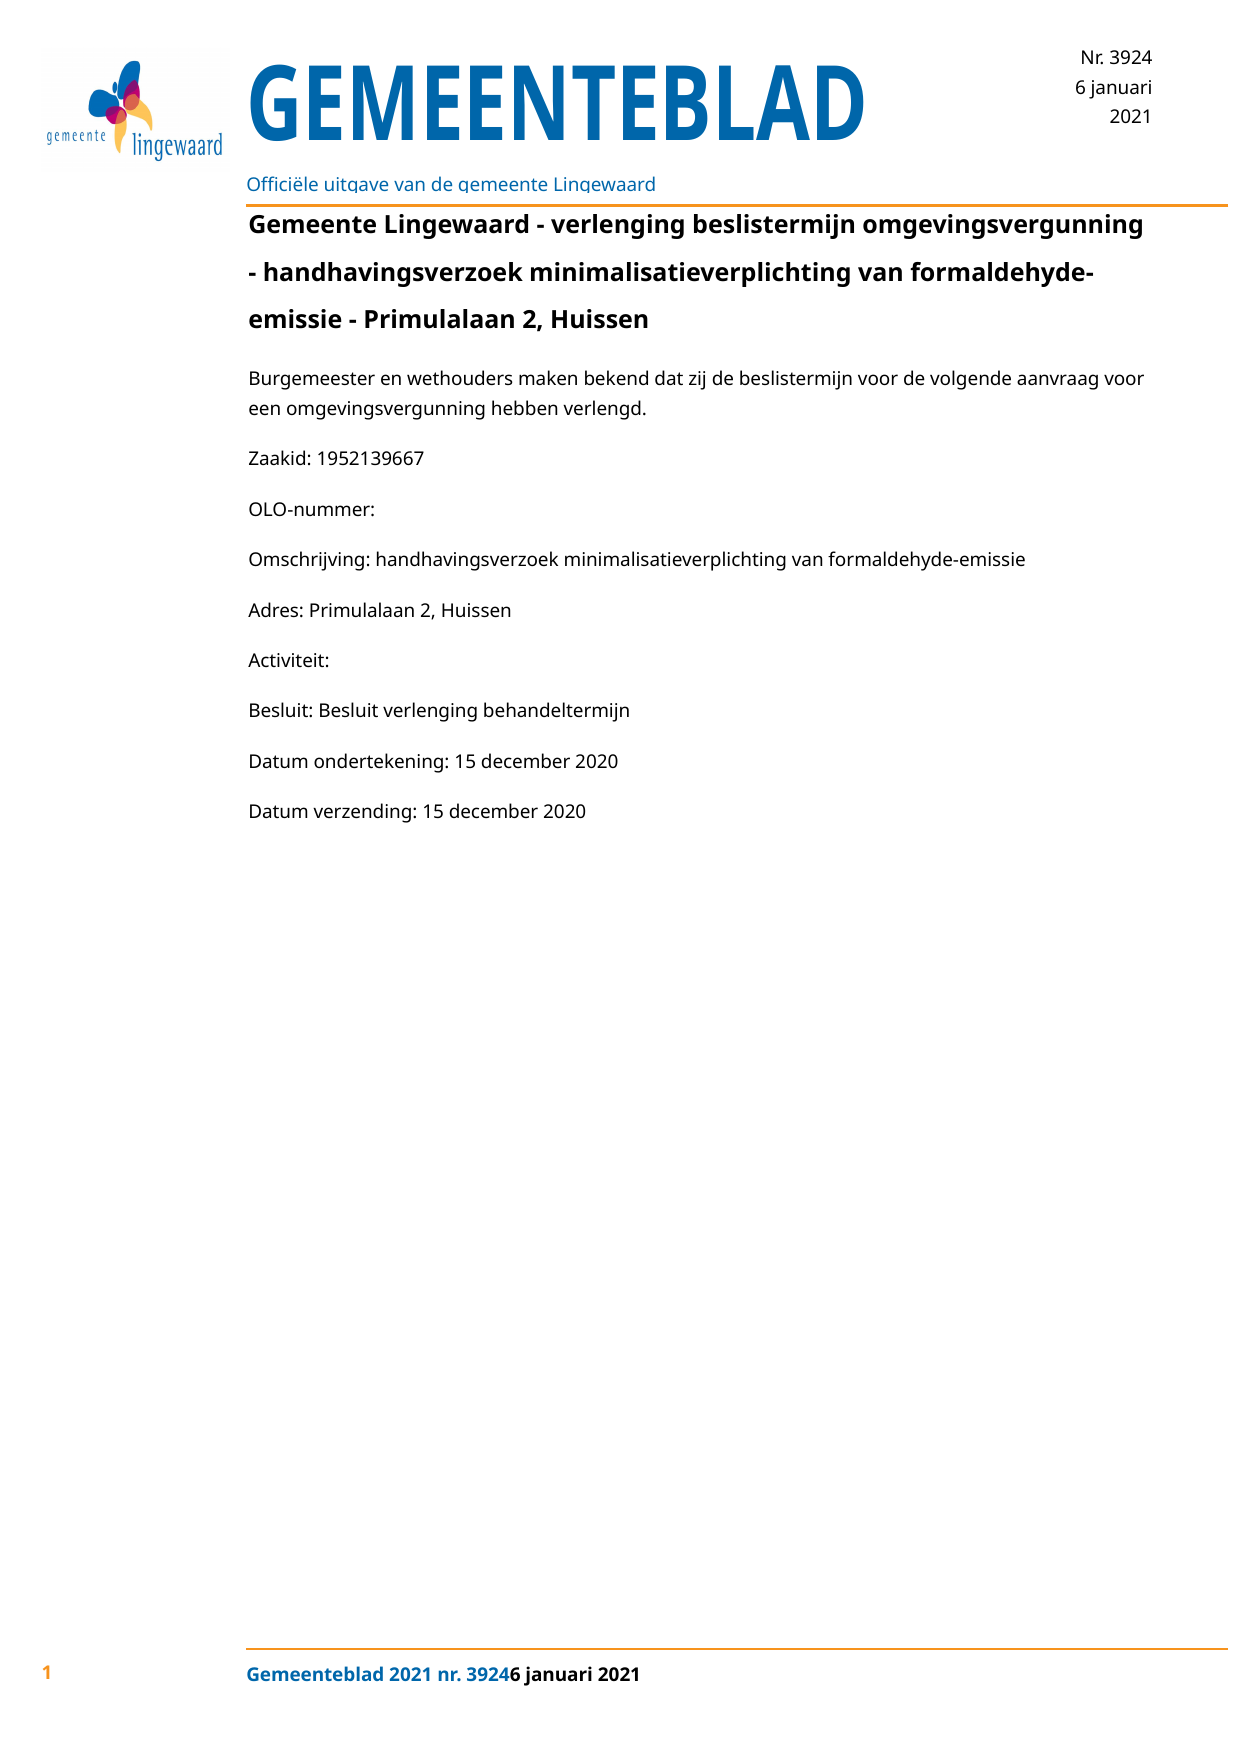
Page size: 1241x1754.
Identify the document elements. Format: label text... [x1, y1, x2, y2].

picture [41, 47, 231, 172]
text Zaakid: 1952139667 [248, 446, 1152, 471]
text Datum ondertekening: 15 december 2020 [248, 748, 1152, 774]
text Omschrijving: handhavingsverzoek minimalisatieverplichting van formaldehyde-emissie [248, 546, 1152, 572]
text Burgemeester en wethouders maken bekend dat zij de beslistermijn voor de volgende aanvraag voor een omgevingsvergunning hebben verlengd. [248, 366, 1152, 421]
text Adres: Primulalaan 2, Huissen [248, 597, 1152, 622]
text Besluit: Besluit verlenging behandeltermijn [248, 698, 1152, 723]
text Activiteit: [248, 647, 1152, 673]
text OLO-nummer: [248, 496, 1152, 522]
text Datum verzending: 15 december 2020 [248, 798, 1152, 824]
text Gemeente Lingewaard - verlenging beslistermijn omgevingsvergunning - handhavingsverzoek minimalisatieverplichting van formaldehyde-emissie - Primulalaan 2, Huissen [248, 207, 1152, 336]
